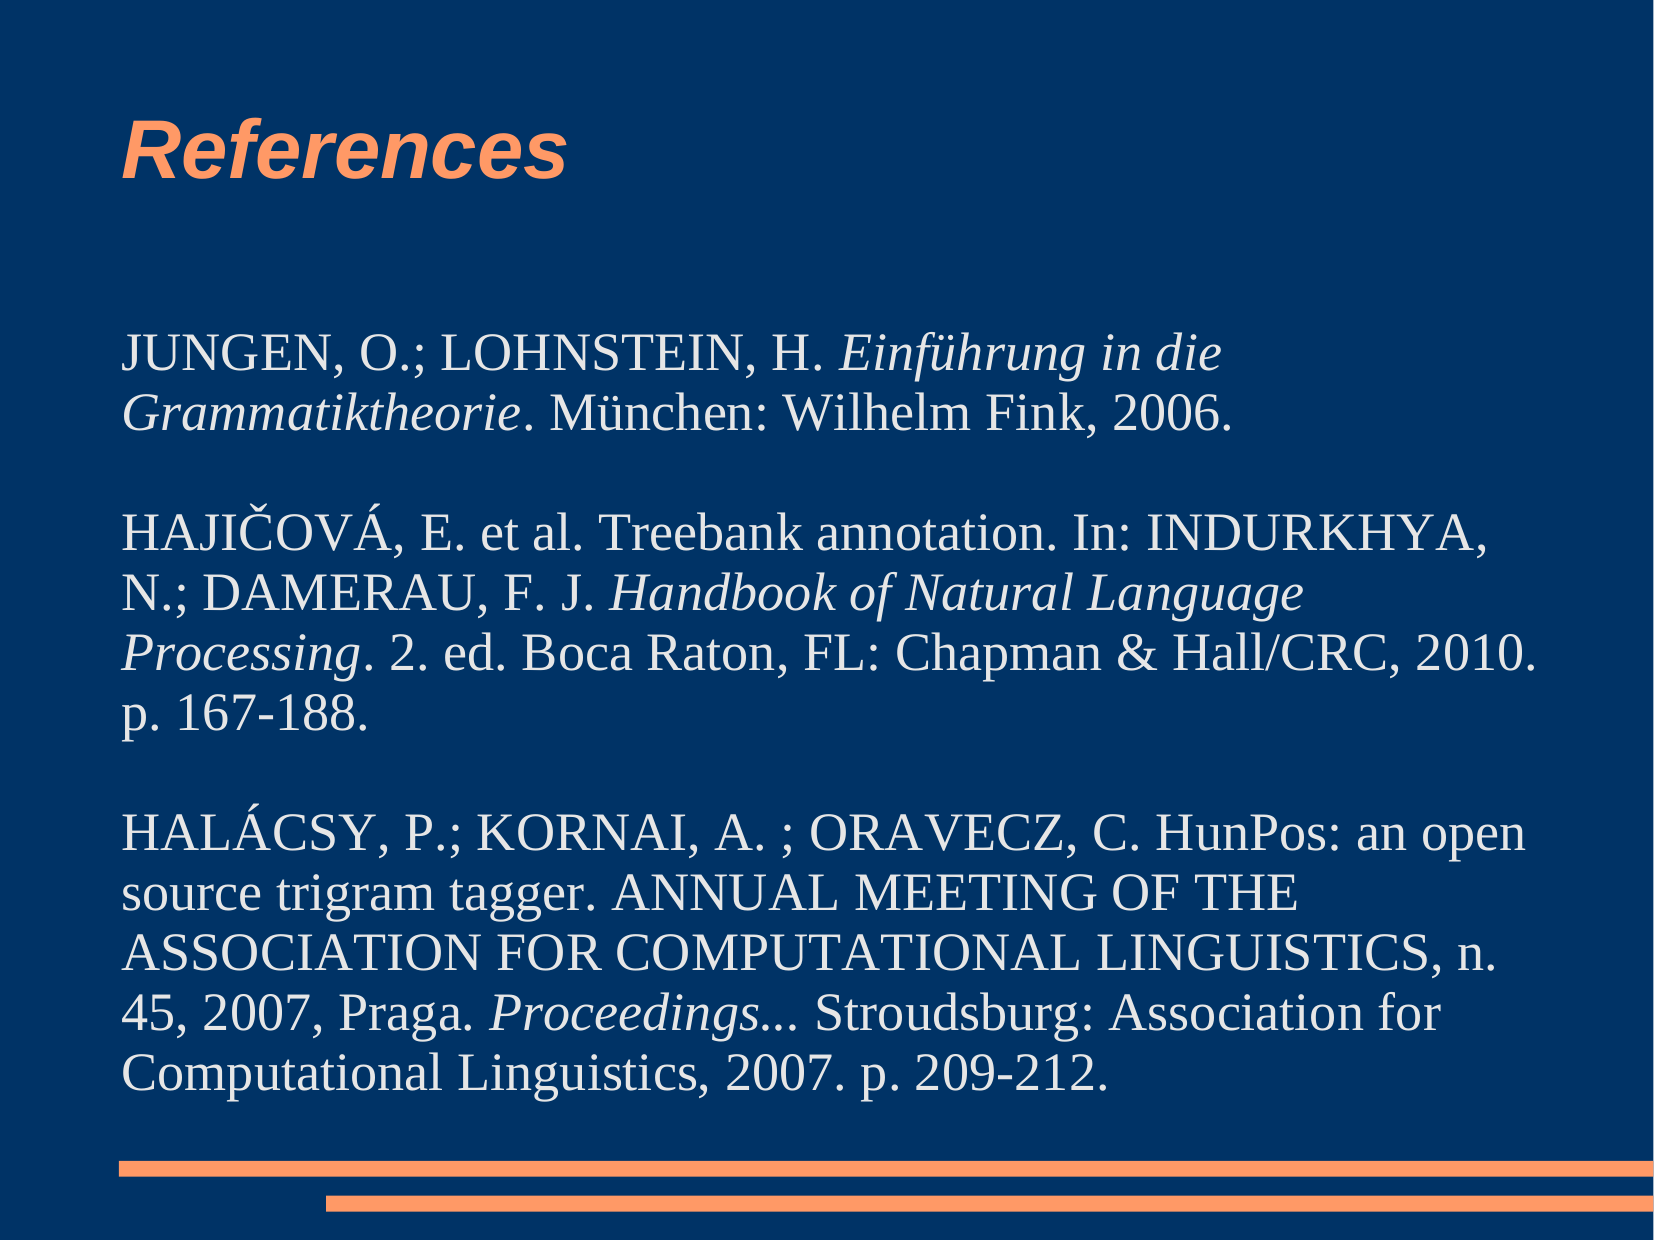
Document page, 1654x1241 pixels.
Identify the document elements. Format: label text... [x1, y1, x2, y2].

title References [121, 46, 1534, 254]
list JUNGEN, O.; LOHNSTEIN, H. Einführung in die Grammatiktheorie. München: Wilhelm Fink, 2006. HAJIČOVÁ, E. et al. Treebank annotation. In: INDURKHYA, N.; DAMERAU, F. J. Handbook of Natural Language Processing. 2. ed. Boca Raton, FL: Chapman & Hall/CRC, 2010. p. 167-188. HALÁCSY, P.; KORNAI, A. ; ORAVECZ, C. HunPos: an open source trigram tagger. ANNUAL MEETING OF THE ASSOCIATION FOR COMPUTATIONAL LINGUISTICS, n. 45, 2007, Praga. Proceedings... Stroudsburg: Association for Computational Linguistics, 2007. p. 209-212. [121, 322, 1561, 1163]
